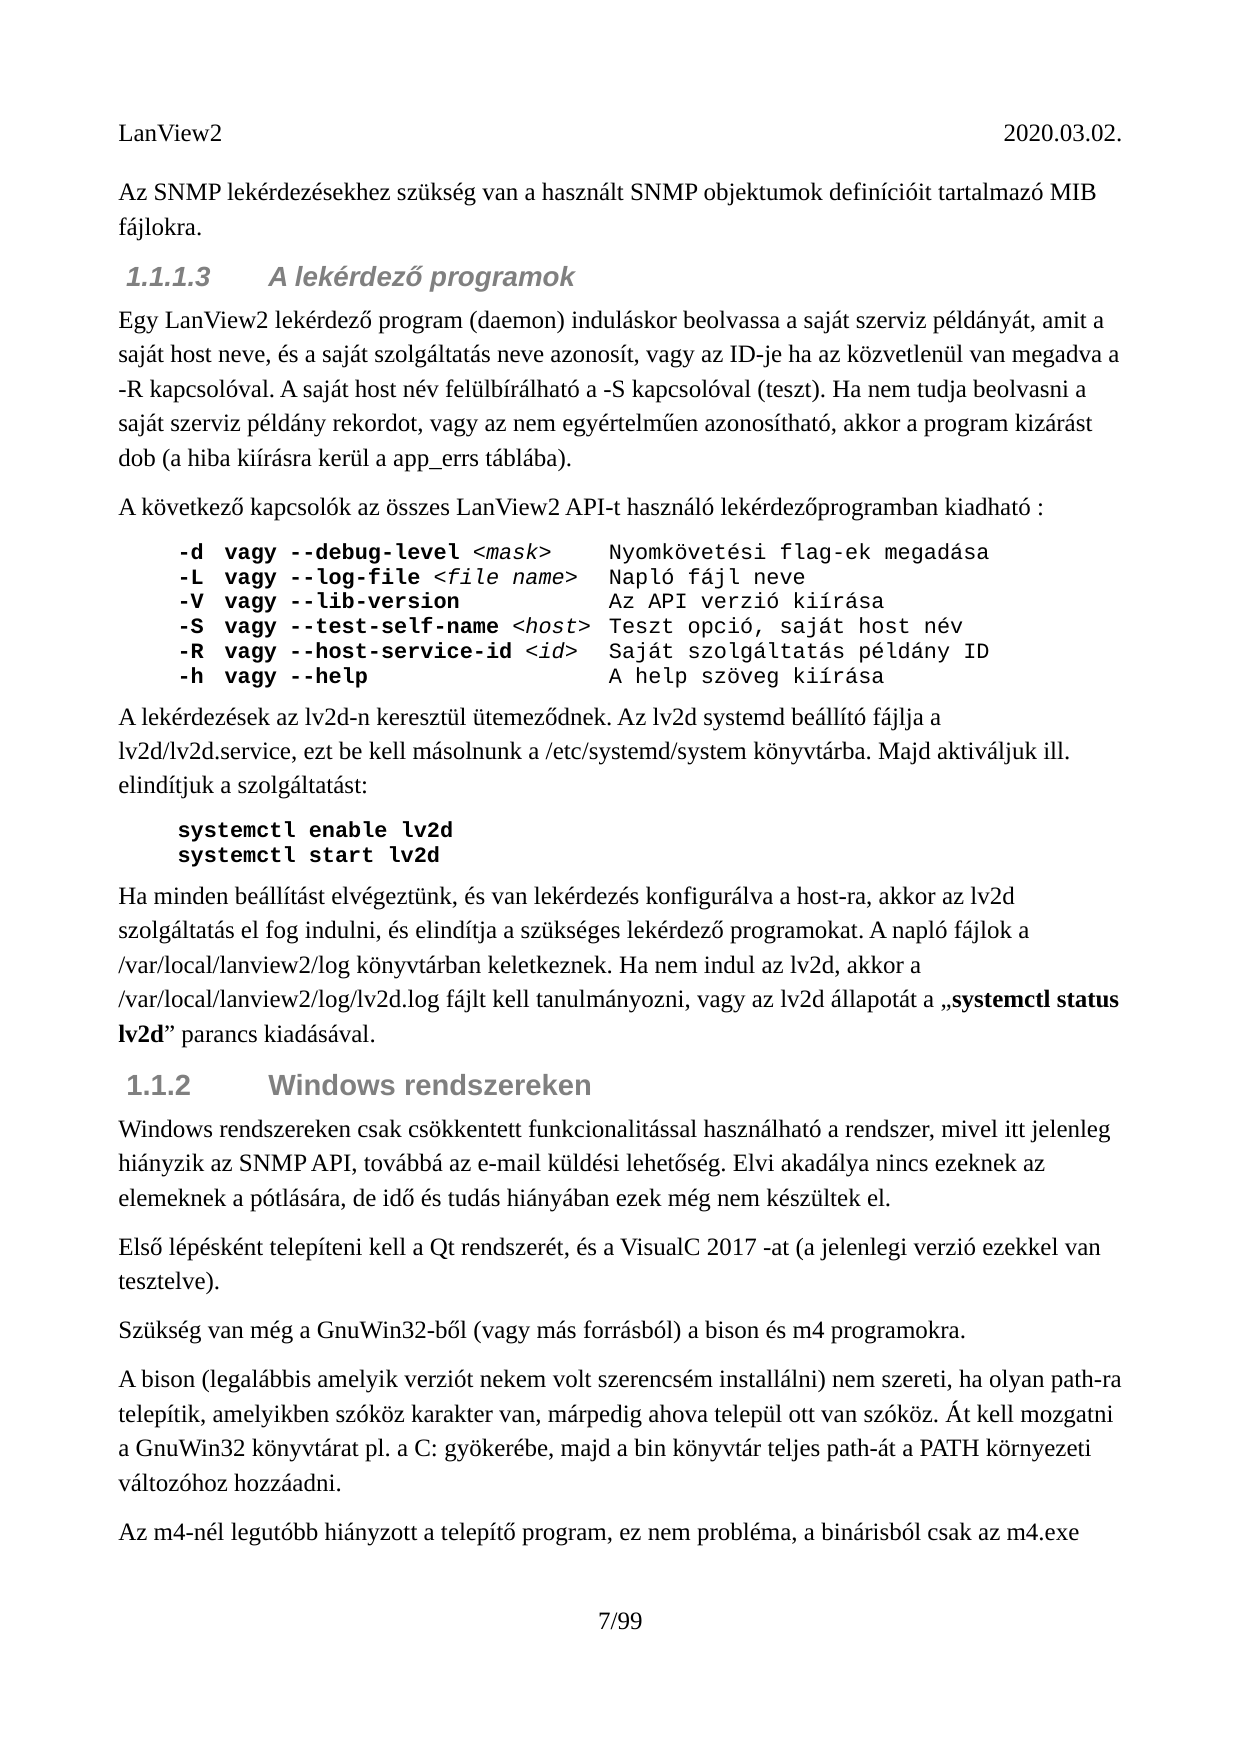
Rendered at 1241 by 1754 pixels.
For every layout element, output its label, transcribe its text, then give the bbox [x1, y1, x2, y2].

text A bison (legalábbis amelyik verziót nekem volt szerencsém installálni) nem szereti, ha olyan path-ra telepítik, amelyikben szóköz karakter van, márpedig ahova települ ott van szóköz. Át kell mozgatni a GnuWin32 könyvtárat pl. a C: gyökerébe, majd a bin könyvtár teljes path-át a PATH környezeti változóhoz hozzáadni. [118, 1364, 1122, 1497]
text A következő kapcsolók az összes LanView2 API-t használó lekérdezőprogramban kiadható : [118, 492, 1122, 521]
text Első lépésként telepíteni kell a Qt rendszerét, és a VisualC 2017 -at (a jelenlegi verzió ezekkel van tesztelve). [118, 1232, 1122, 1295]
text Ha minden beállítást elvégeztünk, és van lekérdezés konfigurálva a host-ra, akkor az lv2d szolgáltatás el fog indulni, és elindítja a szükséges lekérdező programokat. A napló fájlok a /var/local/lanview2/log könyvtárban keletkeznek. Ha nem indul az lv2d, akkor a /var/local/lanview2/log/lv2d.log fájlt kell tanulmányozni, vagy az lv2d állapotát a „systemctl status lv2d” parancs kiadásával. [118, 881, 1122, 1048]
subtitle A lekérdező programok [118, 261, 1122, 292]
text systemctl enable lv2d systemctl start lv2d [177, 819, 1122, 869]
text A lekérdezések az lv2d-n keresztül ütemeződnek. Az lv2d systemd beállító fájlja a lv2d/lv2d.service, ezt be kell másolnunk a /etc/systemd/system könyvtárba. Majd aktiváljuk ill. elindítjuk a szolgáltatást: [118, 702, 1122, 799]
text Szükség van még a GnuWin32-ből (vagy más forrásból) a bison és m4 programokra. [118, 1316, 1122, 1344]
subtitle Windows rendszereken [118, 1068, 1122, 1101]
text Egy LanView2 lekérdező program (daemon) induláskor beolvassa a saját szerviz példányát, amit a saját host neve, és a saját szolgáltatás neve azonosít, vagy az ID-je ha az közvetlenül van megadva a -R kapcsolóval. A saját host név felülbírálható a -S kapcsolóval (teszt). Ha nem tudja beolvasni a saját szerviz példány rekordot, vagy az nem egyértelműen azonosítható, akkor a program kizárást dob (a hiba kiírásra kerül a app_errs táblába). [118, 305, 1122, 472]
text Windows rendszereken csak csökkentett funkcionalitással használható a rendszer, mivel itt jelenleg hiányzik az SNMP API, továbbá az e-mail küldési lehetőség. Elvi akadálya nincs ezeknek az elemeknek a pótlására, de idő és tudás hiányában ezek még nem készültek el. [118, 1114, 1122, 1212]
text Az m4-nél legutóbb hiányzott a telepítő program, ez nem probléma, a binárisból csak az m4.exe [118, 1517, 1122, 1546]
text -d vagy --debug-level <mask> Nyomkövetési flag-ek megadása -L vagy --log-file <file name> Napló fájl neve -V vagy --lib-version Az API verzió kiírása -S vagy --test-self-name <host> Teszt opció, saját host név -R vagy --host-service-id <id> Saját szolgáltatás példány ID -h vagy --help A help szöveg kiírása [177, 541, 1122, 690]
text Az SNMP lekérdezésekhez szükség van a használt SNMP objektumok definícióit tartalmazó MIB fájlokra. [118, 177, 1122, 240]
